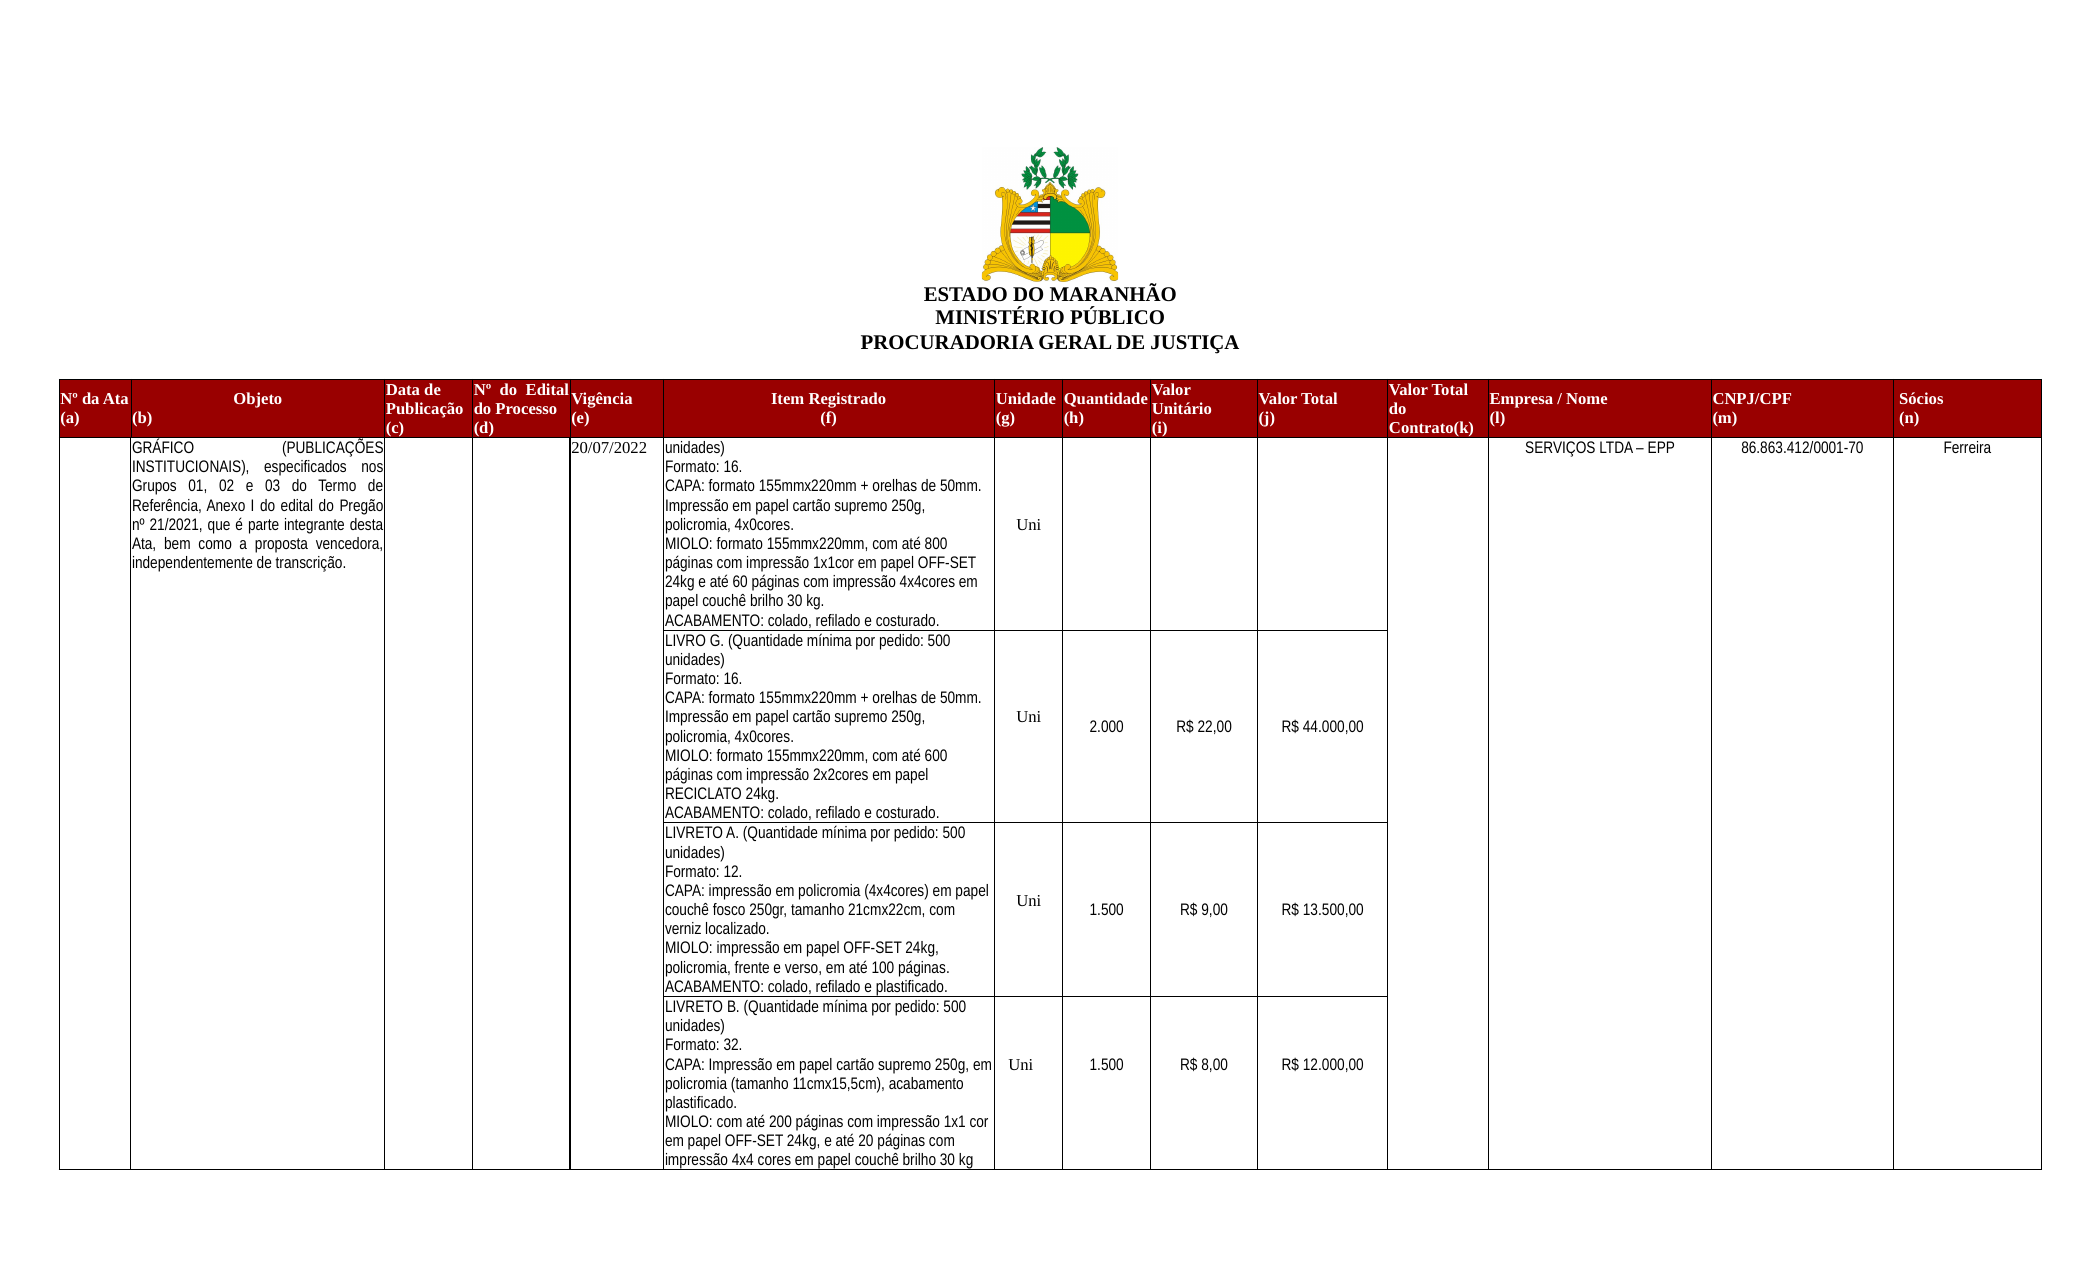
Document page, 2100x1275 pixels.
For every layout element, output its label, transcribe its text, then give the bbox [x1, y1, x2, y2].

table_cell [1388, 438, 1488, 1169]
table_cell unidades) Formato: 16. CAPA: formato 155mmx220mm + orelhas de 50mm. Impressão em papel cartão supremo 250g, policromia, 4x0cores. MIOLO: formato 155mmx220mm, com até 800 páginas com impressão 1x1cor em papel OFF-SET 24kg e até 60 páginas com impressão 4x4cores em papel couchê brilho 30 kg. ACABAMENTO: colado, refilado e costurado. [664, 438, 994, 629]
table_header Sócios (n) [1894, 380, 2041, 437]
table_header Valor Unitário (i) [1151, 380, 1257, 437]
table_cell [1151, 438, 1257, 629]
table_header Data de Publicação (c) [385, 380, 472, 437]
table_header Valor Total (j) [1258, 380, 1387, 437]
table_cell 2.000 [1063, 631, 1150, 822]
table_cell [1063, 438, 1150, 629]
table_cell R$ 22,00 [1151, 631, 1257, 822]
table_cell Uni [995, 823, 1062, 996]
table_cell Ferreira [1894, 438, 2041, 1169]
table_cell Uni [995, 631, 1062, 822]
table_cell Uni [995, 997, 1062, 1169]
table_cell 86.863.412/0001-70 [1712, 438, 1893, 1169]
table_cell 20/07/2022 [571, 438, 663, 1169]
table_header CNPJ/CPF (m) [1712, 380, 1893, 437]
table_header Objeto (b) [132, 380, 384, 437]
table_header Valor Total do Contrato(k) [1388, 380, 1488, 437]
table_cell R$ 9,00 [1151, 823, 1257, 996]
table_header Nº do Edital do Processo (d) [473, 380, 570, 437]
table_cell Uni [995, 438, 1062, 629]
table_cell [473, 438, 569, 1169]
table_header Empresa / Nome (l) [1489, 380, 1711, 437]
table_cell SERVIÇOS LTDA – EPP [1489, 438, 1711, 1169]
table_cell GRÁFICO (PUBLICAÇÕES INSTITUCIONAIS), especificados nos Grupos 01, 02 e 03 do Termo de Referência, Anexo I do edital do Pregão nº 21/2021, que é parte integrante desta Ata, bem como a proposta vencedora, independentemente de transcrição. [131, 438, 384, 1169]
table_cell 1.500 [1063, 823, 1150, 996]
table_cell LIVRETO A. (Quantidade mínima por pedido: 500 unidades) Formato: 12. CAPA: impressão em policromia (4x4cores) em papel couchê fosco 250gr, tamanho 21cmx22cm, com verniz localizado. MIOLO: impressão em papel OFF-SET 24kg, policromia, frente e verso, em até 100 páginas. ACABAMENTO: colado, refilado e plastificado. [664, 823, 994, 996]
table_cell 1.500 [1063, 997, 1150, 1169]
table_header Unidade (g) [995, 380, 1062, 437]
table_header Item Registrado (f) [664, 380, 994, 437]
table_cell R$ 8,00 [1151, 997, 1257, 1169]
table_header Nº da Ata (a) [60, 380, 131, 437]
table_header Vigência (e) [571, 380, 663, 437]
table_cell LIVRETO B. (Quantidade mínima por pedido: 500 unidades) Formato: 32. CAPA: Impressão em papel cartão supremo 250g, em policromia (tamanho 11cmx15,5cm), acabamento plastificado. MIOLO: com até 200 páginas com impressão 1x1 cor em papel OFF-SET 24kg, e até 20 páginas com impressão 4x4 cores em papel couchê brilho 30 kg [664, 997, 994, 1169]
table_cell LIVRO G. (Quantidade mínima por pedido: 500 unidades) Formato: 16. CAPA: formato 155mmx220mm + orelhas de 50mm. Impressão em papel cartão supremo 250g, policromia, 4x0cores. MIOLO: formato 155mmx220mm, com até 600 páginas com impressão 2x2cores em papel RECICLATO 24kg. ACABAMENTO: colado, refilado e costurado. [664, 631, 994, 822]
table_cell R$ 13.500,00 [1258, 823, 1387, 996]
table_cell R$ 44.000,00 [1258, 631, 1387, 822]
table_cell [1258, 438, 1387, 629]
table_cell R$ 12.000,00 [1258, 997, 1387, 1169]
table_cell [385, 438, 472, 1169]
table_header Quantidade (h) [1063, 380, 1150, 437]
table_cell [60, 438, 130, 1169]
